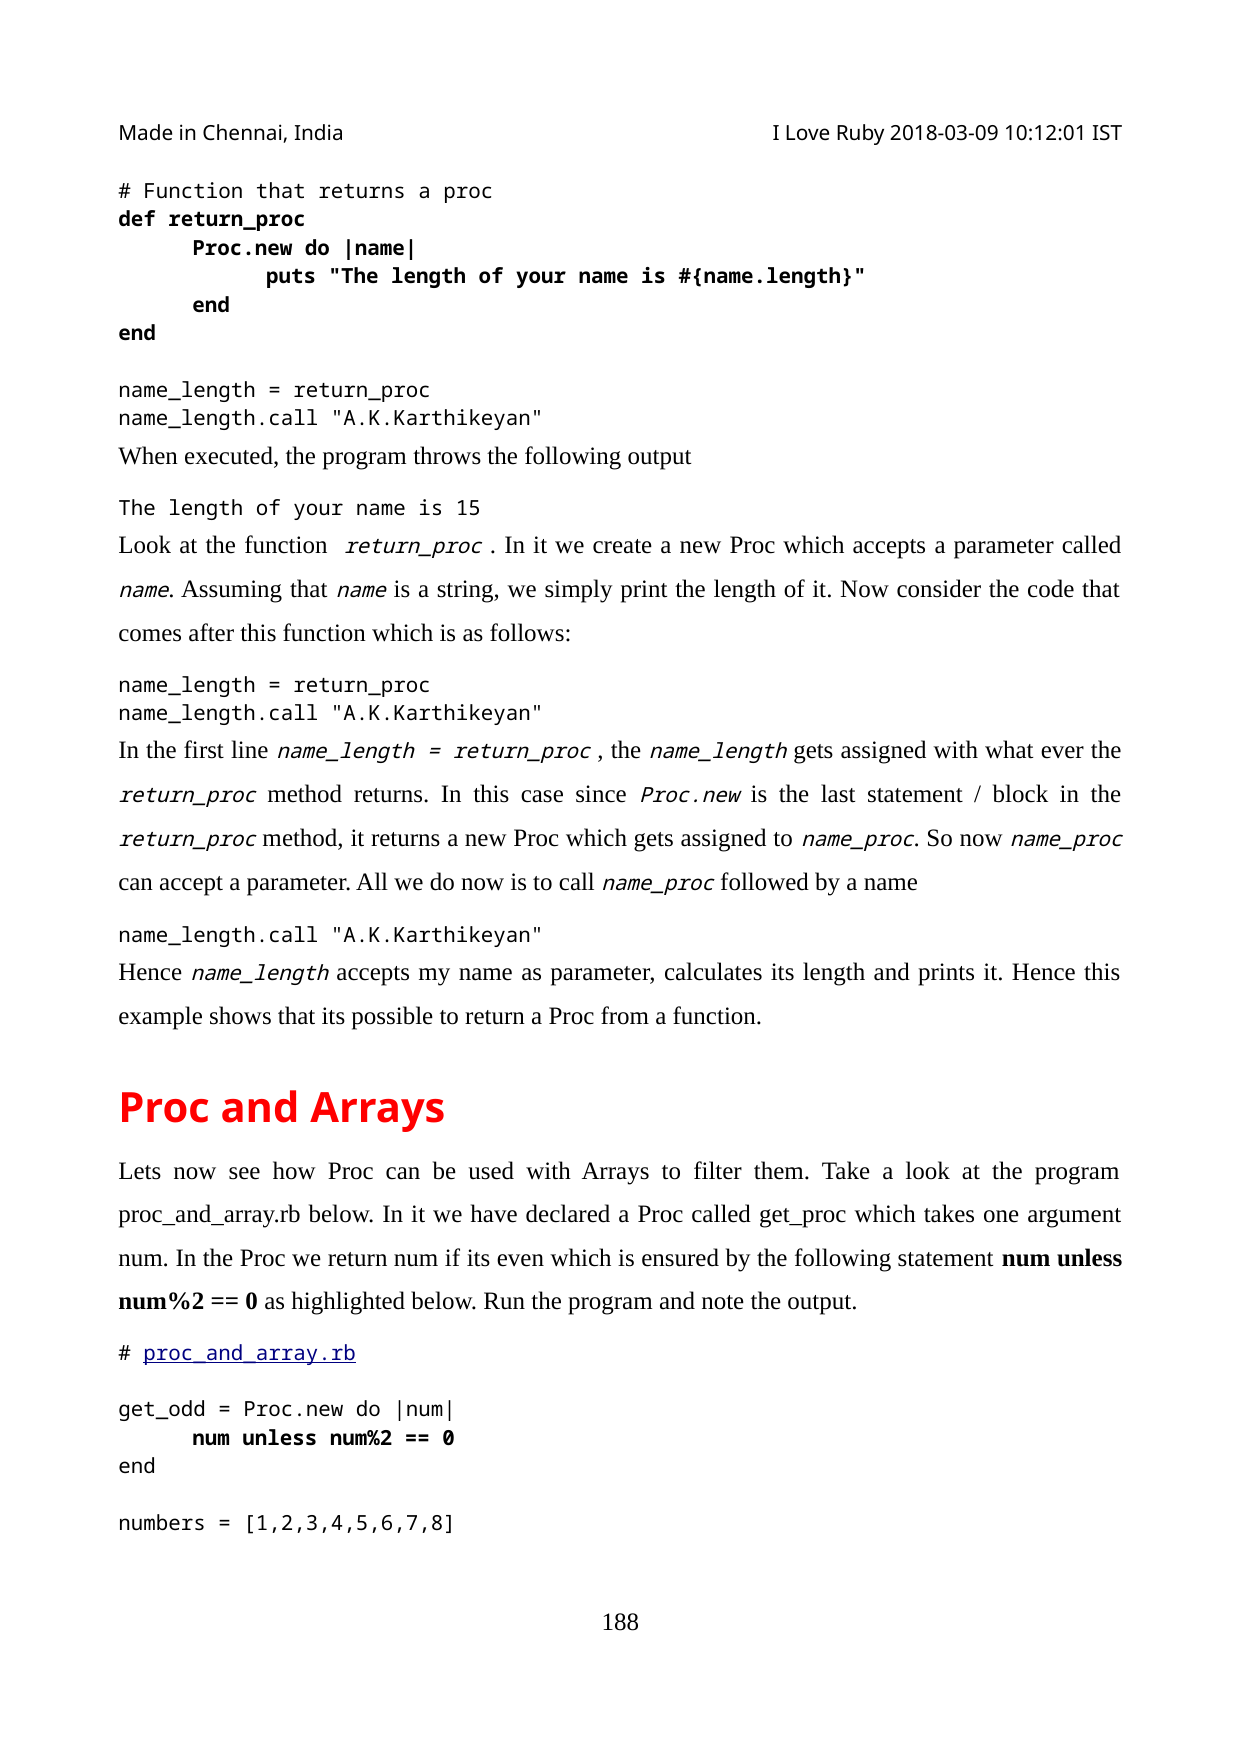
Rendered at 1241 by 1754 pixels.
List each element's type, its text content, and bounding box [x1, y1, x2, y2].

text get_odd = Proc.new do |num| [118, 1394, 1122, 1423]
text end [118, 1451, 1122, 1480]
text # proc_and_array.rb [118, 1338, 1122, 1366]
text end [118, 290, 1122, 318]
text def return_proc [118, 204, 1122, 233]
text The length of your name is 15 [118, 493, 1122, 521]
text numbers = [1,2,3,4,5,6,7,8] [118, 1508, 1122, 1537]
text name_length.call "A.K.Karthikeyan" [118, 920, 1122, 948]
text In the first line name_length = return_proc , the name_length gets assigned with what ever the return_proc method returns. In this case since Proc.new is the last statement / block in the return_proc method, it returns a new Proc which gets assigned to name_proc. So now name_proc can accept a parameter. All we do now is to call name_proc followed by a name [118, 736, 1122, 897]
text name_length = return_proc [118, 375, 1122, 403]
text Proc.new do |name| [118, 233, 1122, 261]
text When executed, the program throws the following output [118, 441, 1122, 469]
text # Function that returns a proc [118, 176, 1122, 204]
text Lets now see how Proc can be used with Arrays to filter them. Take a look at the program proc_and_array.rb below. In it we have declared a Proc called get_proc which takes one argument num. In the Proc we return num if its even which is ensured by the following statement num unless num%2 == 0 as highlighted below. Run the program and note the output. [118, 1156, 1122, 1314]
subtitle Proc and Arrays [118, 1078, 1122, 1135]
text name_length = return_proc [118, 670, 1122, 698]
text puts "The length of your name is #{name.length}" [118, 261, 1122, 290]
text name_length.call "A.K.Karthikeyan" [118, 403, 1122, 432]
text num unless num%2 == 0 [118, 1423, 1122, 1451]
text end [118, 318, 1122, 347]
text Look at the function return_proc . In it we create a new Proc which accepts a parameter called name. Assuming that name is a string, we simply print the length of it. Now consider the code that comes after this function which is as follows: [118, 530, 1122, 647]
text name_length.call "A.K.Karthikeyan" [118, 698, 1122, 727]
text Hence name_length accepts my name as parameter, calculates its length and prints it. Hence this example shows that its possible to return a Proc from a function. [118, 957, 1122, 1030]
